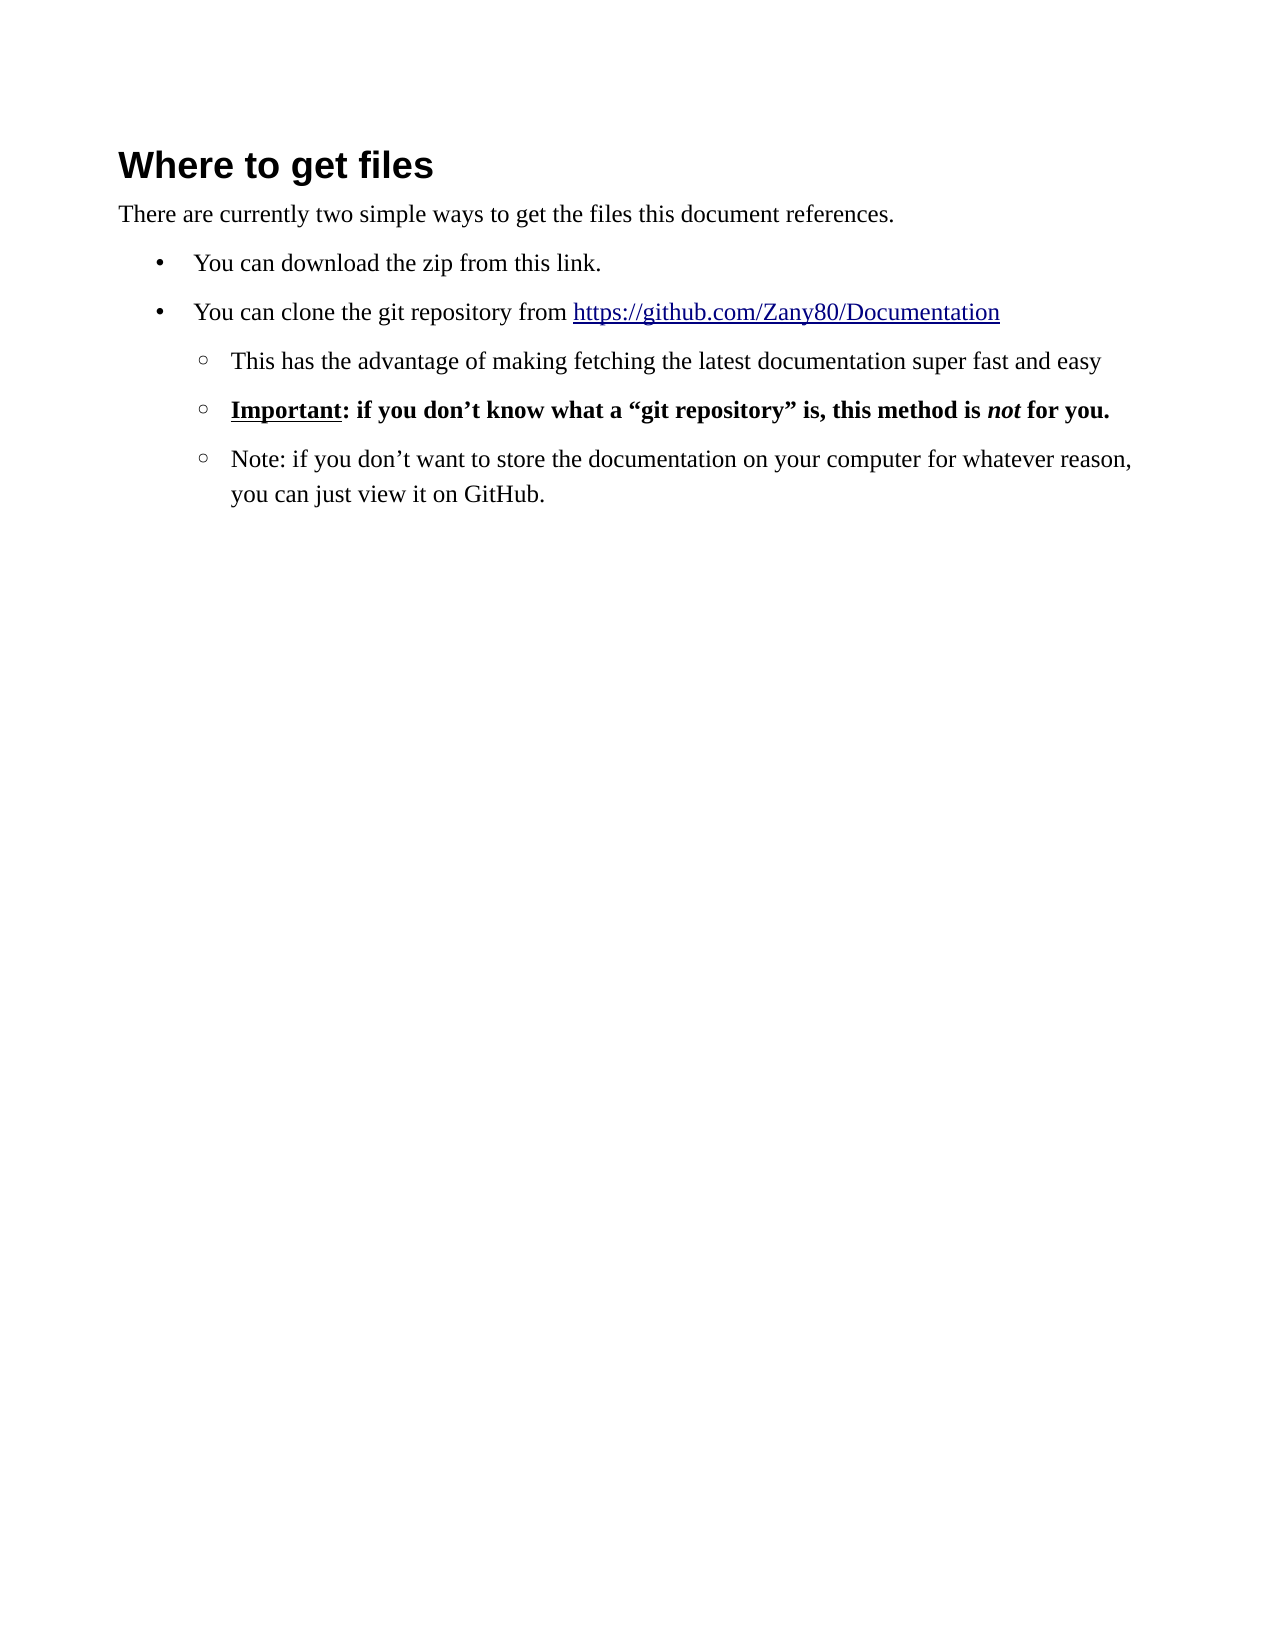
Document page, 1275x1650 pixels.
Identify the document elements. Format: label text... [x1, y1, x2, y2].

list Important: if you don’t know what a “git repository” is, this method is not for you. [193, 396, 1157, 424]
list You can clone the git repository from https://github.com/Zany80/Documentation [156, 297, 1157, 326]
subtitle Where to get files [118, 143, 1157, 187]
list Note: if you don’t want to store the documentation on your computer for whatever reason, you can just view it on GitHub. [193, 444, 1157, 508]
list This has the advantage of making fetching the latest documentation super fast and easy [193, 346, 1157, 375]
text There are currently two simple ways to get the files this document references. [118, 199, 1157, 228]
list You can download the zip from this link. [156, 248, 1157, 277]
